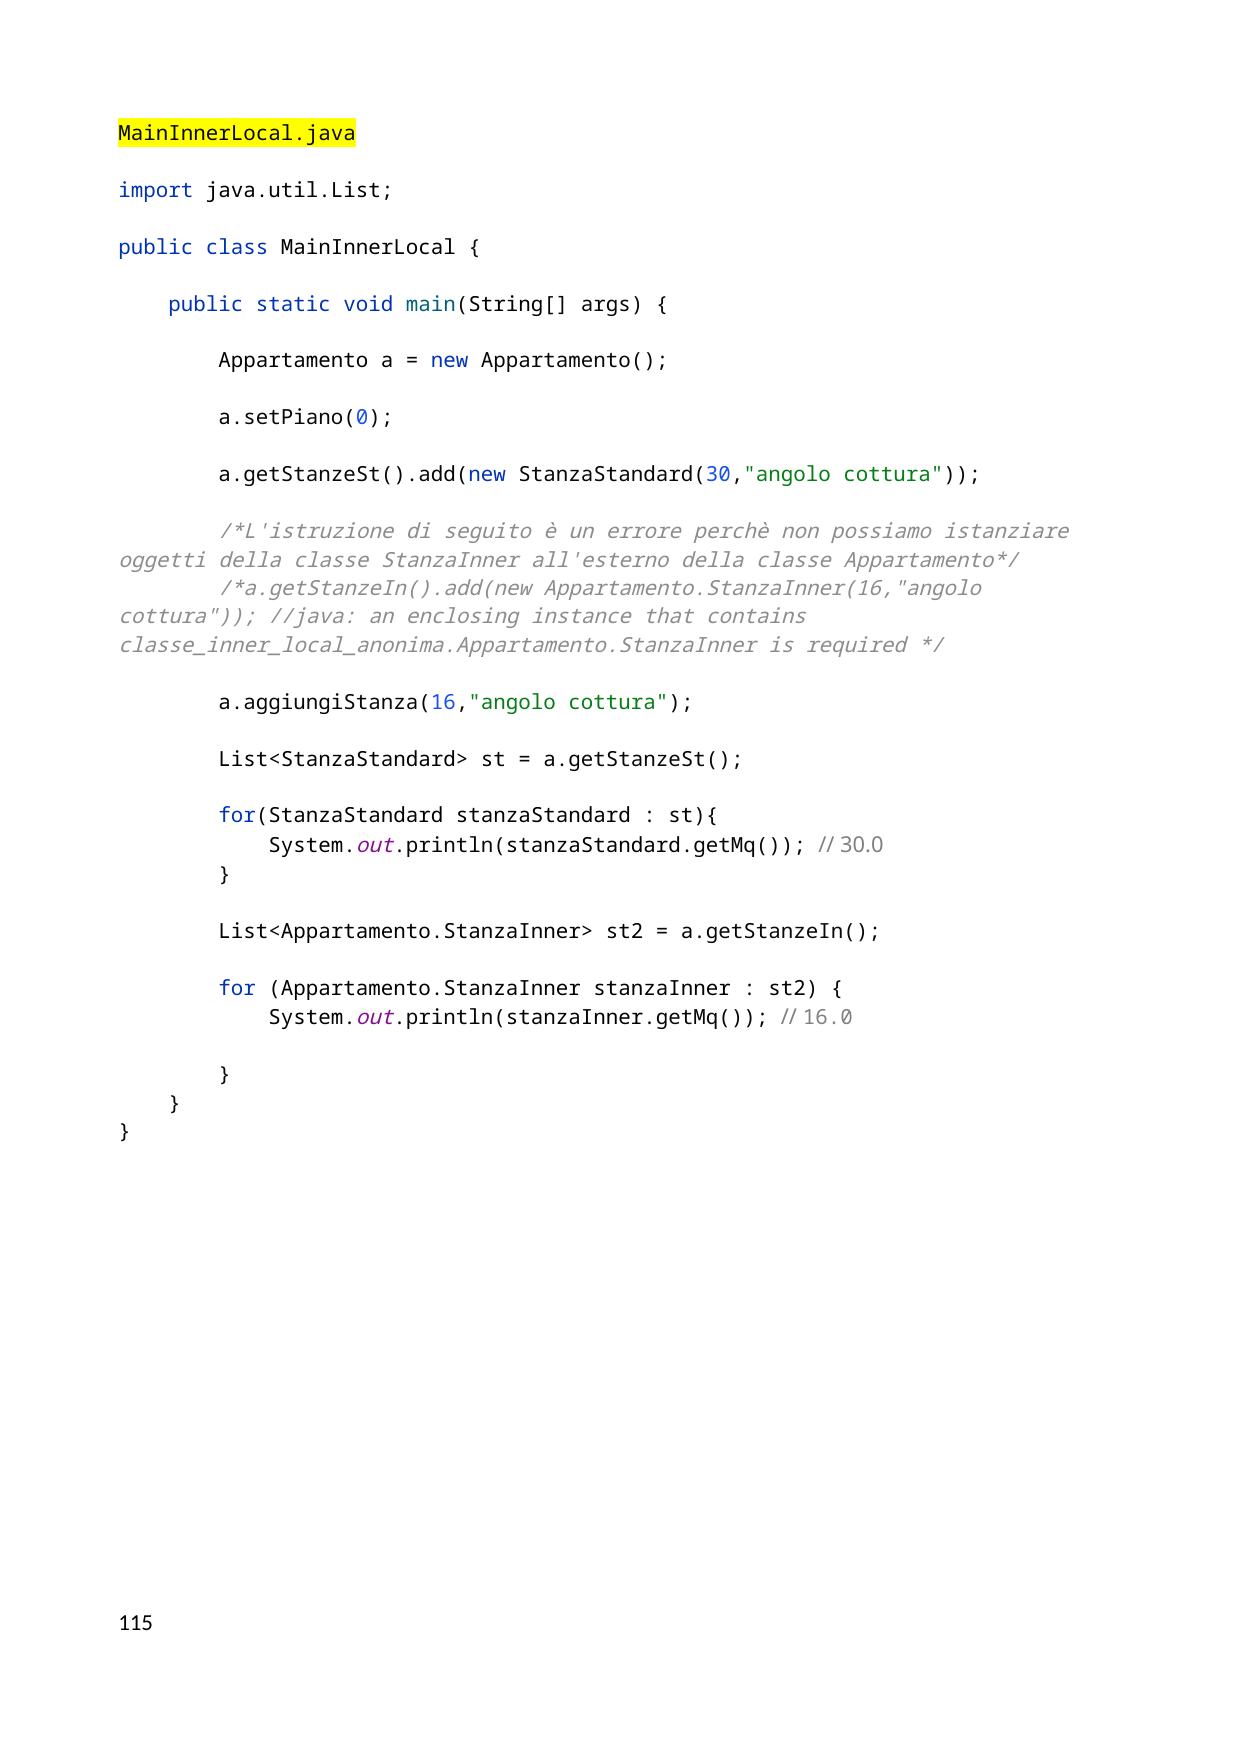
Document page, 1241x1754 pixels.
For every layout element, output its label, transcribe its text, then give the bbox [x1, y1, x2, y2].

text } } } [118, 1031, 1122, 1144]
text MainInnerLocal.java [118, 118, 1122, 147]
text import java.util.List; public class MainInnerLocal { public static void main(String[] args) { Appartamento a = new Appartamento(); a.setPiano(0); a.getStanzeSt().add(new StanzaStandard(30,"angolo cottura")); /*L'istruzione di seguito è un errore perchè non possiamo istanziare oggetti della classe StanzaInner all'esterno della classe Appartamento*/ /*a.getStanzeIn().add(new Appartamento.StanzaInner(16,"angolo cottura")); //java: an enclosing instance that contains classe_inner_local_anonima.Appartamento.StanzaInner is required */ a.aggiungiStanza(16,"angolo cottura"); List<StanzaStandard> st = a.getStanzeSt(); for(StanzaStandard stanzaStandard : st){ System.out.println(stanzaStandard.getMq()); // 30.0 } List<Appartamento.StanzaInner> st2 = a.getStanzeIn(); for (Appartamento.StanzaInner stanzaInner : st2) { System.out.println(stanzaInner.getMq()); // 16.0 [118, 147, 1122, 1031]
